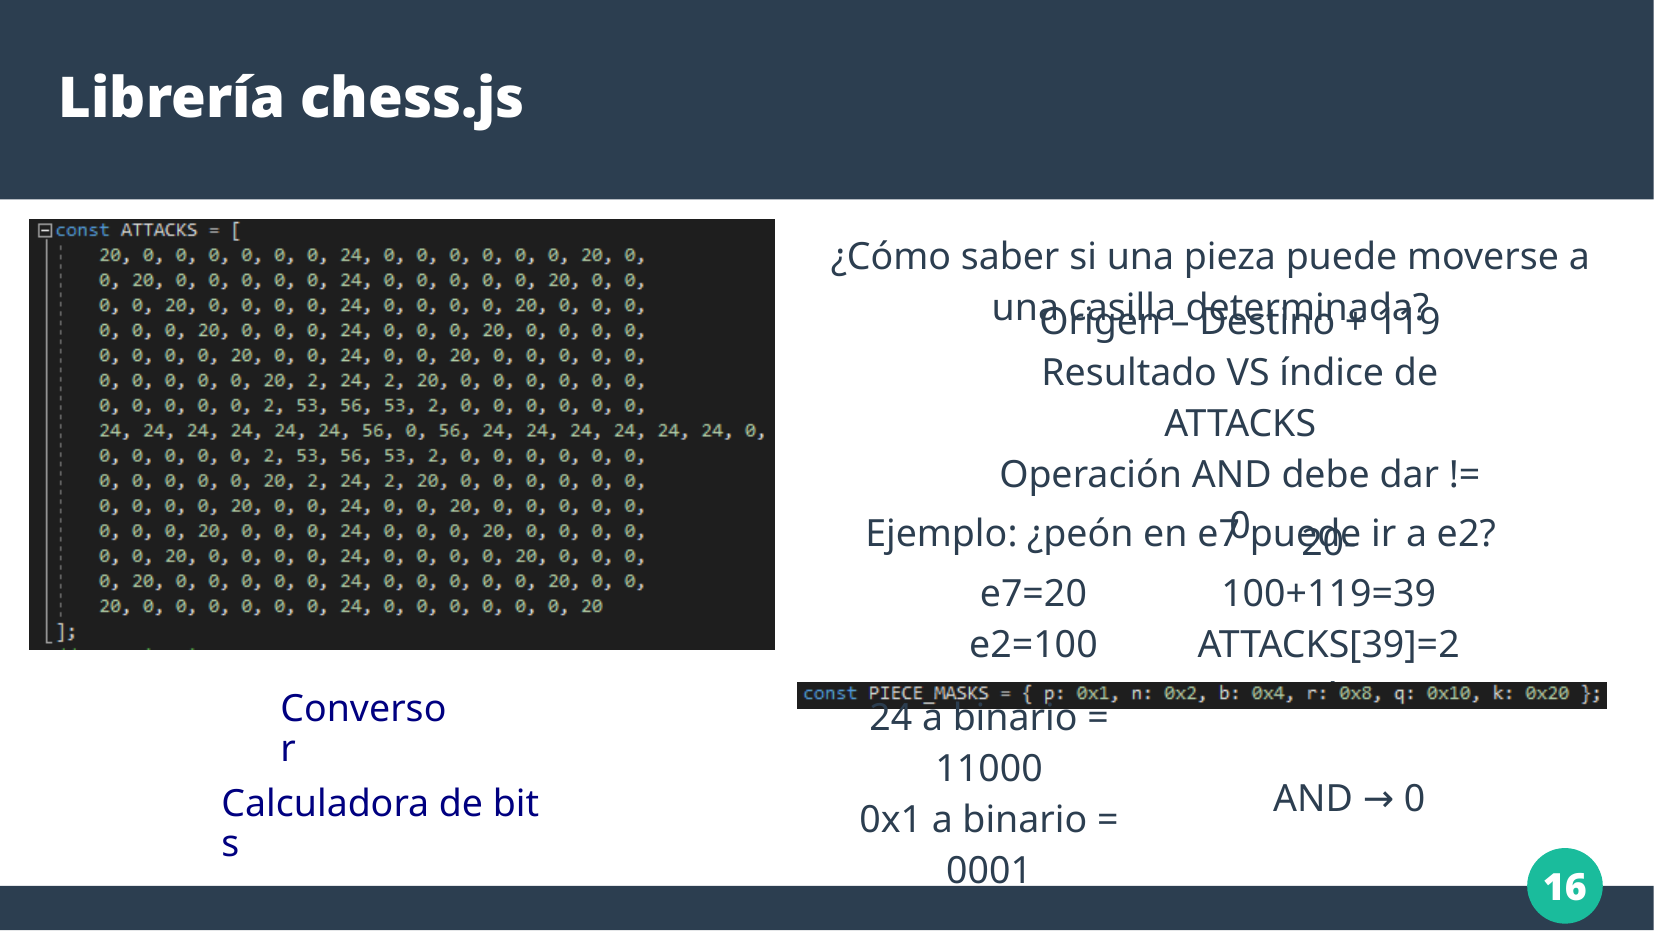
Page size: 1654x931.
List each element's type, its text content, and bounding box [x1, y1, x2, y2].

text_box ¿Cómo saber si una pieza puede moverse a una casilla determinada? [797, 225, 1625, 336]
text_box Ejemplo: ¿peón en e7 puede ir a e2? [826, 500, 1536, 563]
picture [29, 219, 775, 650]
text_box Conversor [265, 676, 473, 739]
text_box 20-100+119=39 ATTACKS[39]=24 [1181, 562, 1477, 672]
text_box Origen – Destino + 119 Resultado VS índice de ATTACKS Operación AND debe dar != 0 [974, 343, 1506, 500]
picture [797, 682, 1607, 709]
title Librería chess.js [59, 37, 1595, 155]
text_box AND → 0 [1216, 766, 1483, 829]
text_box Calculadora de bits [206, 746, 562, 857]
text_box e7=20 e2=100 [944, 562, 1123, 672]
text_box 24 a binario = 11000 0x1 a binario = 0001 [797, 738, 1182, 848]
